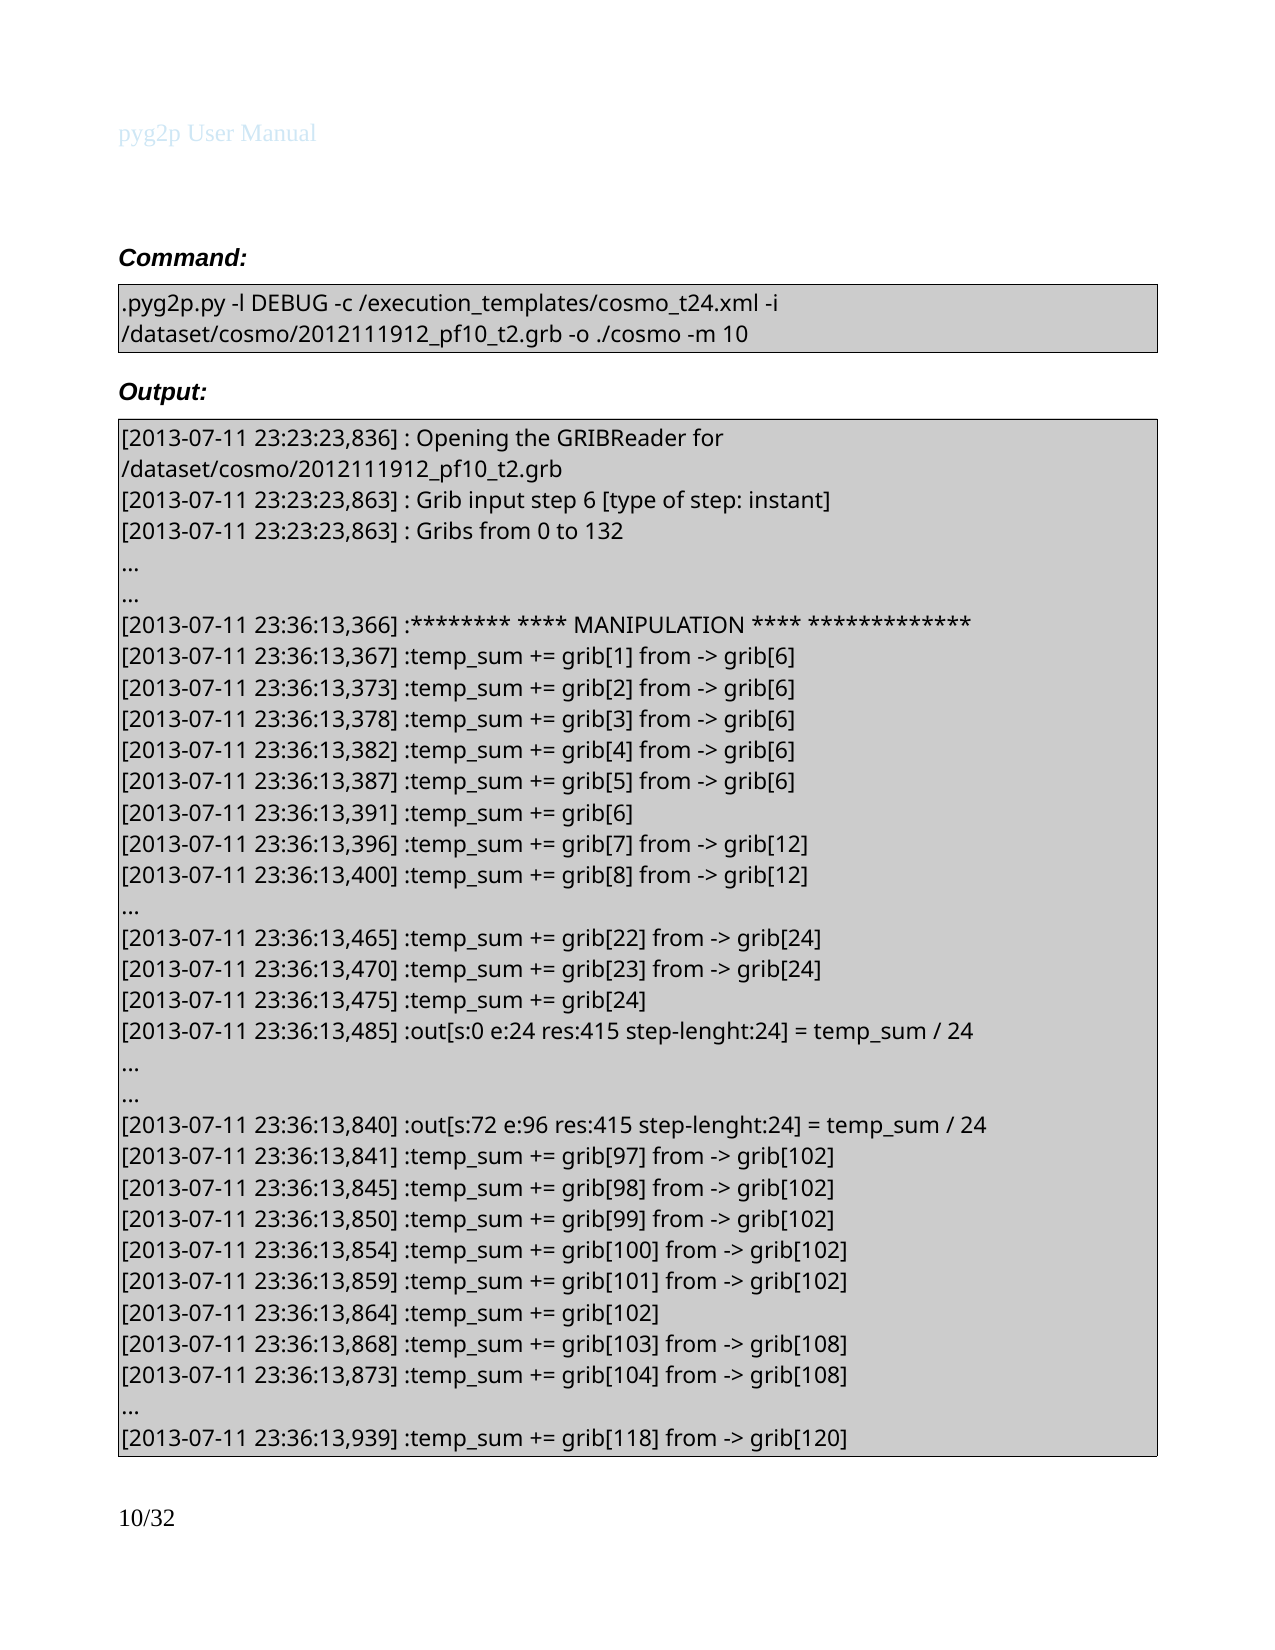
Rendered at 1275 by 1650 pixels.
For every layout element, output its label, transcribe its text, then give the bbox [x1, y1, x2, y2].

text ... [119, 1075, 1157, 1106]
text [2013-07-11 23:36:13,854] :temp_sum += grib[100] from -> grib[102] [119, 1231, 1157, 1262]
text ... [119, 1043, 1157, 1075]
text [2013-07-11 23:36:13,859] :temp_sum += grib[101] from -> grib[102] [119, 1262, 1157, 1293]
text [2013-07-11 23:36:13,840] :out[s:72 e:96 res:415 step-lenght:24] = temp_sum / 24 [119, 1106, 1157, 1137]
text [2013-07-11 23:36:13,475] :temp_sum += grib[24] [119, 981, 1157, 1012]
text [2013-07-11 23:36:13,387] :temp_sum += grib[5] from -> grib[6] [119, 762, 1157, 793]
text [2013-07-11 23:36:13,465] :temp_sum += grib[22] from -> grib[24] [119, 918, 1157, 950]
text [2013-07-11 23:36:13,868] :temp_sum += grib[103] from -> grib[108] [119, 1325, 1157, 1356]
text [2013-07-11 23:36:13,841] :temp_sum += grib[97] from -> grib[102] [119, 1137, 1157, 1168]
text [2013-07-11 23:23:23,863] : Grib input step 6 [type of step: instant] [119, 481, 1157, 512]
subtitle Command: [118, 243, 1157, 271]
text [2013-07-11 23:36:13,850] :temp_sum += grib[99] from -> grib[102] [119, 1200, 1157, 1231]
text ... [119, 1387, 1157, 1418]
text [2013-07-11 23:36:13,400] :temp_sum += grib[8] from -> grib[12] [119, 856, 1157, 887]
text [2013-07-11 23:36:13,470] :temp_sum += grib[23] from -> grib[24] [119, 950, 1157, 981]
text [2013-07-11 23:36:13,378] :temp_sum += grib[3] from -> grib[6] [119, 700, 1157, 731]
subtitle Output: [118, 377, 1157, 406]
text [2013-07-11 23:36:13,391] :temp_sum += grib[6] [119, 793, 1157, 825]
text [2013-07-11 23:36:13,373] :temp_sum += grib[2] from -> grib[6] [119, 668, 1157, 700]
text ... [119, 887, 1157, 918]
text [2013-07-11 23:36:13,845] :temp_sum += grib[98] from -> grib[102] [119, 1168, 1157, 1200]
text [2013-07-11 23:36:13,939] :temp_sum += grib[118] from -> grib[120] [119, 1418, 1157, 1456]
text [2013-07-11 23:23:23,863] : Gribs from 0 to 132 … … [2013-07-11 23:36:13,366] :******** **** MANIPULATION **** ************* [119, 512, 1157, 637]
text [2013-07-11 23:36:13,396] :temp_sum += grib[7] from -> grib[12] [119, 825, 1157, 856]
text [2013-07-11 23:36:13,382] :temp_sum += grib[4] from -> grib[6] [119, 731, 1157, 762]
text [2013-07-11 23:23:23,836] : Opening the GRIBReader for /dataset/cosmo/2012111912_pf10_t2.grb [119, 420, 1157, 481]
text [2013-07-11 23:36:13,367] :temp_sum += grib[1] from -> grib[6] [119, 637, 1157, 668]
text [2013-07-11 23:36:13,873] :temp_sum += grib[104] from -> grib[108] [119, 1356, 1157, 1387]
text [2013-07-11 23:36:13,485] :out[s:0 e:24 res:415 step-lenght:24] = temp_sum / 24 [119, 1012, 1157, 1043]
text .pyg2p.py -l DEBUG -c /execution_templates/cosmo_t24.xml -i /dataset/cosmo/2012111912_pf10_t2.grb -o ./cosmo -m 10 [119, 285, 1157, 352]
text [2013-07-11 23:36:13,864] :temp_sum += grib[102] [119, 1293, 1157, 1325]
